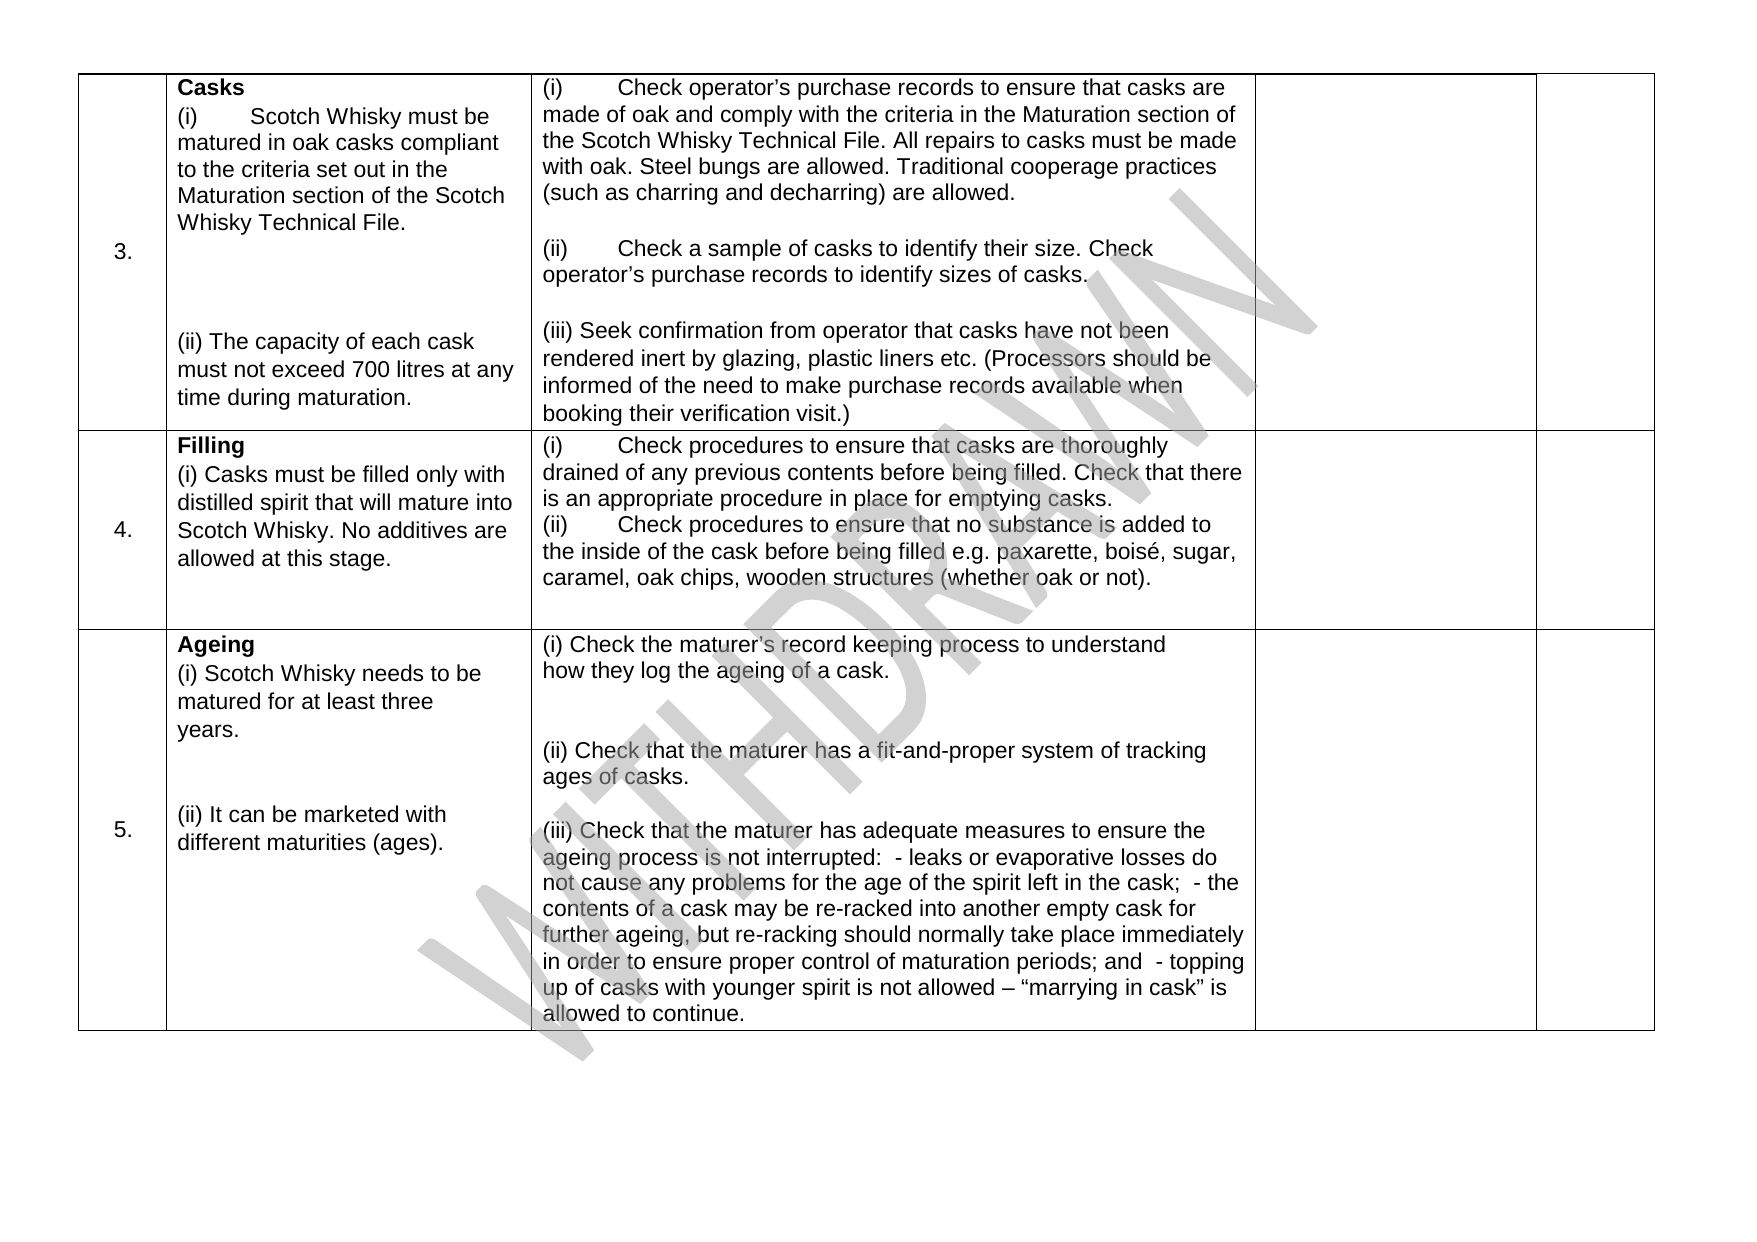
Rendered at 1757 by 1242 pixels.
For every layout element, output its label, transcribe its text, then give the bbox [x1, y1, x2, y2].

table_header Casks (i) Scotch Whisky must be matured in oak casks compliant to the criteria set out in the Maturation section of the Scotch Whisky Technical File. (ii) The capacity of each cask must not exceed 700 litres at any time during maturation. [167, 75, 531, 430]
table_header [1256, 288, 1271, 303]
table_cell [1537, 630, 1654, 1029]
table_cell 5. [79, 630, 166, 1029]
table_cell Filling (i) Casks must be filled only with distilled spirit that will mature into Scotch Whisky. No additives are allowed at this stage. [167, 431, 531, 629]
table_cell Ageing (i) Scotch Whisky needs to be matured for at least three years. (ii) It can be marketed with different maturities (ages). [167, 630, 531, 1029]
table_cell 4. [79, 431, 166, 629]
table_cell [1256, 630, 1536, 1029]
table_cell [1537, 431, 1654, 629]
table_header [1537, 74, 1654, 430]
table_cell (i) Check the maturer’s record keeping process to understand how they log the ageing of a cask. (ii) Check that the maturer has a fit-and-proper system of tracking ages of casks. (iii) Check that the maturer has adequate measures to ensure the ageing process is not interrupted: - leaks or evaporative losses do not cause any problems for the age of the spirit left in the cask; - the contents of a cask may be re-racked into another empty cask for further ageing, but re-racking should normally take place immediately in order to ensure proper control of maturation periods; and - topping up of casks with younger spirit is not allowed – “marrying in cask” is allowed to continue. [532, 630, 1255, 1029]
table_header [1256, 75, 1536, 430]
table_header 3. [79, 75, 166, 430]
table_cell (i) Check procedures to ensure that casks are thoroughly drained of any previous contents before being filled. Check that there is an appropriate procedure in place for emptying casks. (ii) Check procedures to ensure that no substance is added to the inside of the cask before being filled e.g. paxarette, boisé, sugar, caramel, oak chips, wooden structures (whether oak or not). [532, 431, 1255, 629]
table_header (i) Check operator’s purchase records to ensure that casks are made of oak and comply with the criteria in the Maturation section of the Scotch Whisky Technical File. All repairs to casks must be made with oak. Steel bungs are allowed. Traditional cooperage practices (such as charring and decharring) are allowed. (ii) Check a sample of casks to identify their size. Check operator’s purchase records to identify sizes of casks. (iii) Seek confirmation from operator that casks have not been rendered inert by glazing, plastic liners etc. (Processors should be informed of the need to make purchase records available when booking their verification visit.) [532, 75, 1255, 430]
table_cell [1256, 431, 1536, 629]
